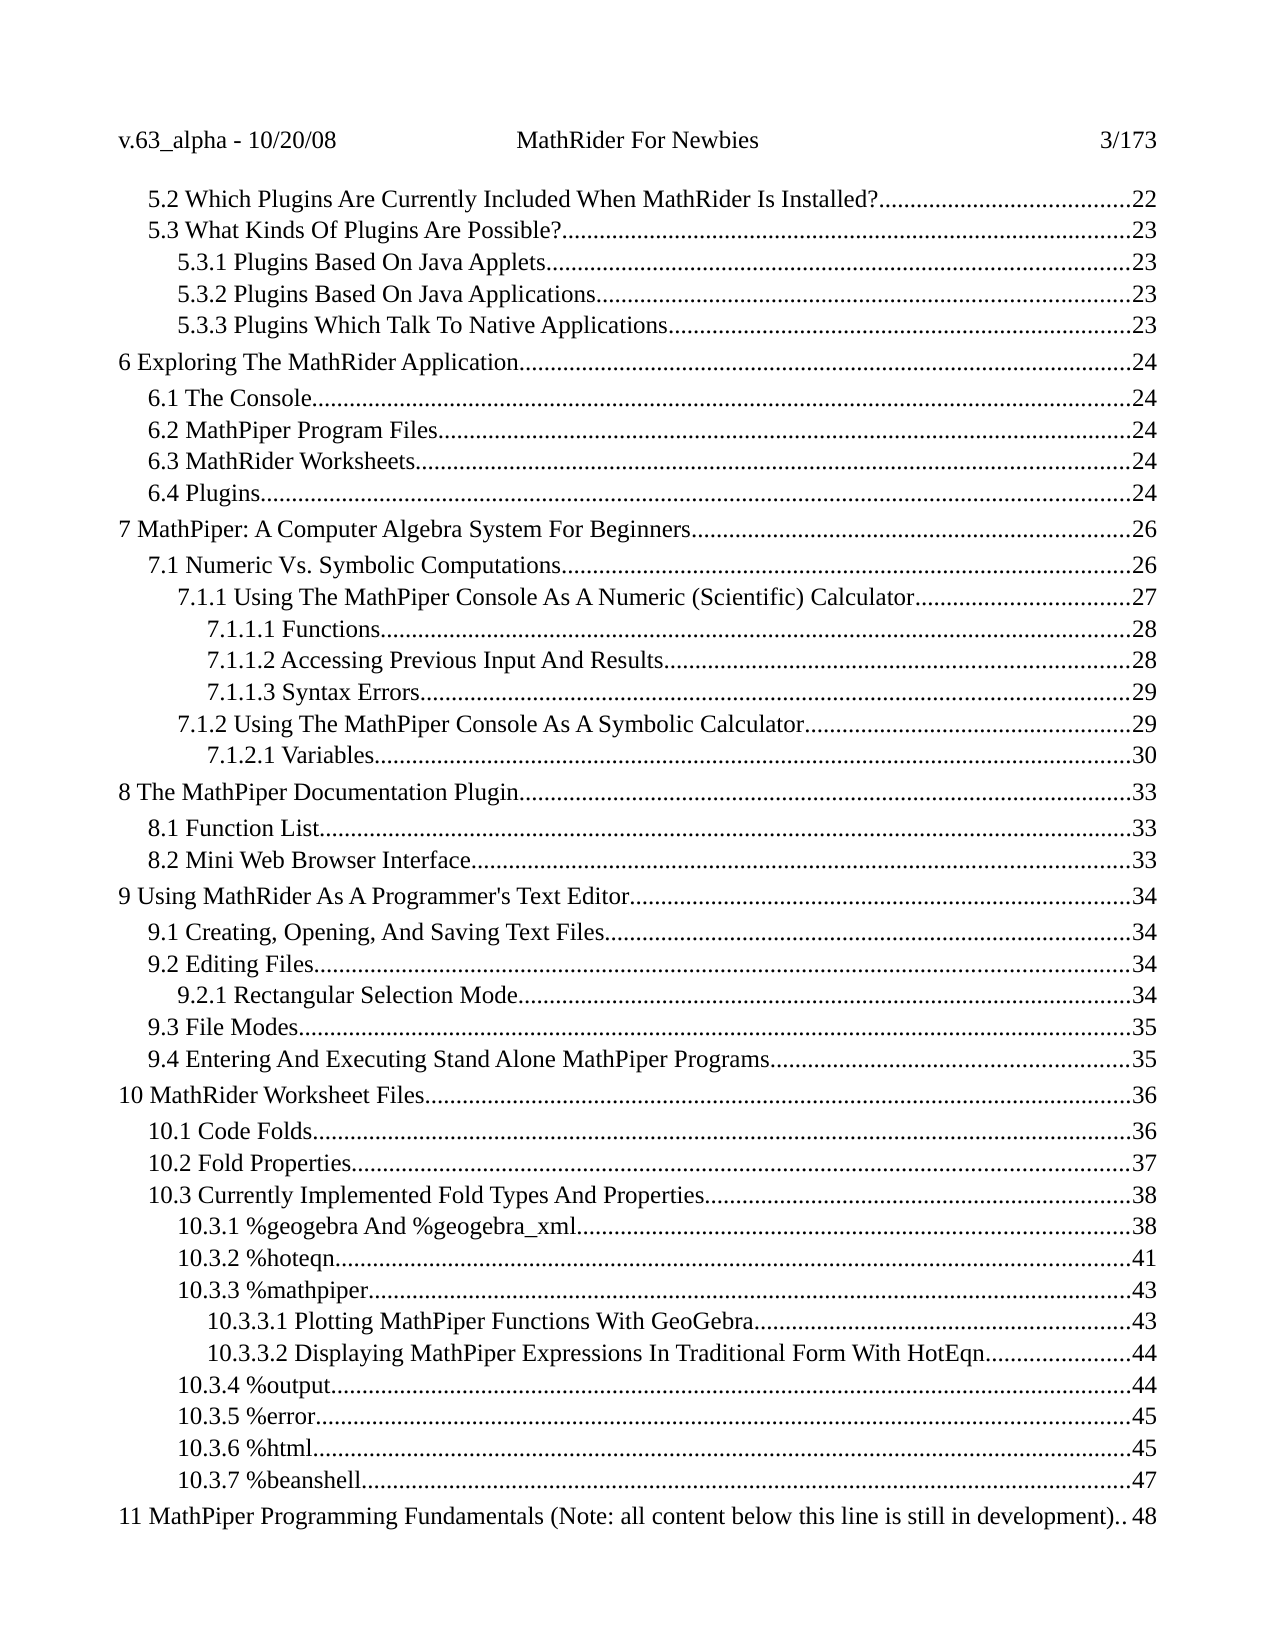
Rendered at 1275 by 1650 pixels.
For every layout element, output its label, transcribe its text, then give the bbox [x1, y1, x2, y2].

text 6.4 Plugins 24 [148, 478, 1157, 507]
text 7.1 Numeric Vs. Symbolic Computations 26 [148, 551, 1157, 579]
text 10.1 Code Folds 36 [148, 1116, 1157, 1145]
text 7.1.1.3 Syntax Errors 29 [207, 677, 1157, 706]
text 5.3.2 Plugins Based On Java Applications 23 [177, 279, 1157, 308]
text 9.2.1 Rectangular Selection Mode 34 [177, 981, 1157, 1009]
text 5.2 Which Plugins Are Currently Included When MathRider Is Installed? 22 [148, 184, 1157, 213]
text 9.1 Creating, Opening, And Saving Text Files 34 [148, 917, 1157, 946]
text 10.3.6 %html 45 [177, 1433, 1157, 1462]
text 6.1 The Console 24 [148, 383, 1157, 412]
text 10.3.4 %output 44 [177, 1370, 1157, 1398]
text 10.3.7 %beanshell 47 [177, 1465, 1157, 1493]
text 7.1.1.2 Accessing Previous Input And Results 28 [207, 646, 1157, 674]
text 5.3.3 Plugins Which Talk To Native Applications 23 [177, 311, 1157, 339]
text 10.3.3.2 Displaying MathPiper Expressions In Traditional Form With HotEqn 44 [207, 1338, 1157, 1367]
text 5.3.1 Plugins Based On Java Applets 23 [177, 247, 1157, 276]
text 8.1 Function List 33 [148, 813, 1157, 842]
text 11 MathPiper Programming Fundamentals (Note: all content below this line is still in development). 48 [118, 1501, 1157, 1530]
text 6 Exploring The MathRider Application 24 [118, 347, 1157, 376]
text 7.1.1 Using The MathPiper Console As A Numeric (Scientific) Calculator 27 [177, 582, 1157, 611]
text 8 The MathPiper Documentation Plugin 33 [118, 777, 1157, 806]
text 10.2 Fold Properties 37 [148, 1148, 1157, 1177]
text 7.1.2.1 Variables 30 [207, 741, 1157, 769]
text 7.1.1.1 Functions 28 [207, 614, 1157, 643]
text 10.3.1 %geogebra And %geogebra_xml. 38 [177, 1211, 1157, 1240]
text 10 MathRider Worksheet Files 36 [118, 1080, 1157, 1109]
text 9.2 Editing Files 34 [148, 949, 1157, 978]
text 6.2 MathPiper Program Files 24 [148, 415, 1157, 443]
text 9.4 Entering And Executing Stand Alone MathPiper Programs 35 [148, 1044, 1157, 1073]
text 7.1.2 Using The MathPiper Console As A Symbolic Calculator 29 [177, 709, 1157, 738]
text 10.3 Currently Implemented Fold Types And Properties 38 [148, 1180, 1157, 1208]
text 9.3 File Modes 35 [148, 1012, 1157, 1041]
text 9 Using MathRider As A Programmer's Text Editor 34 [118, 881, 1157, 910]
text 8.2 Mini Web Browser Interface 33 [148, 845, 1157, 873]
text 7 MathPiper: A Computer Algebra System For Beginners 26 [118, 514, 1157, 543]
text 10.3.3.1 Plotting MathPiper Functions With GeoGebra 43 [207, 1306, 1157, 1335]
text 6.3 MathRider Worksheets 24 [148, 446, 1157, 475]
text 5.3 What Kinds Of Plugins Are Possible? 23 [148, 216, 1157, 244]
text 10.3.5 %error 45 [177, 1401, 1157, 1430]
text 10.3.2 %hoteqn 41 [177, 1243, 1157, 1272]
text 10.3.3 %mathpiper 43 [177, 1275, 1157, 1303]
